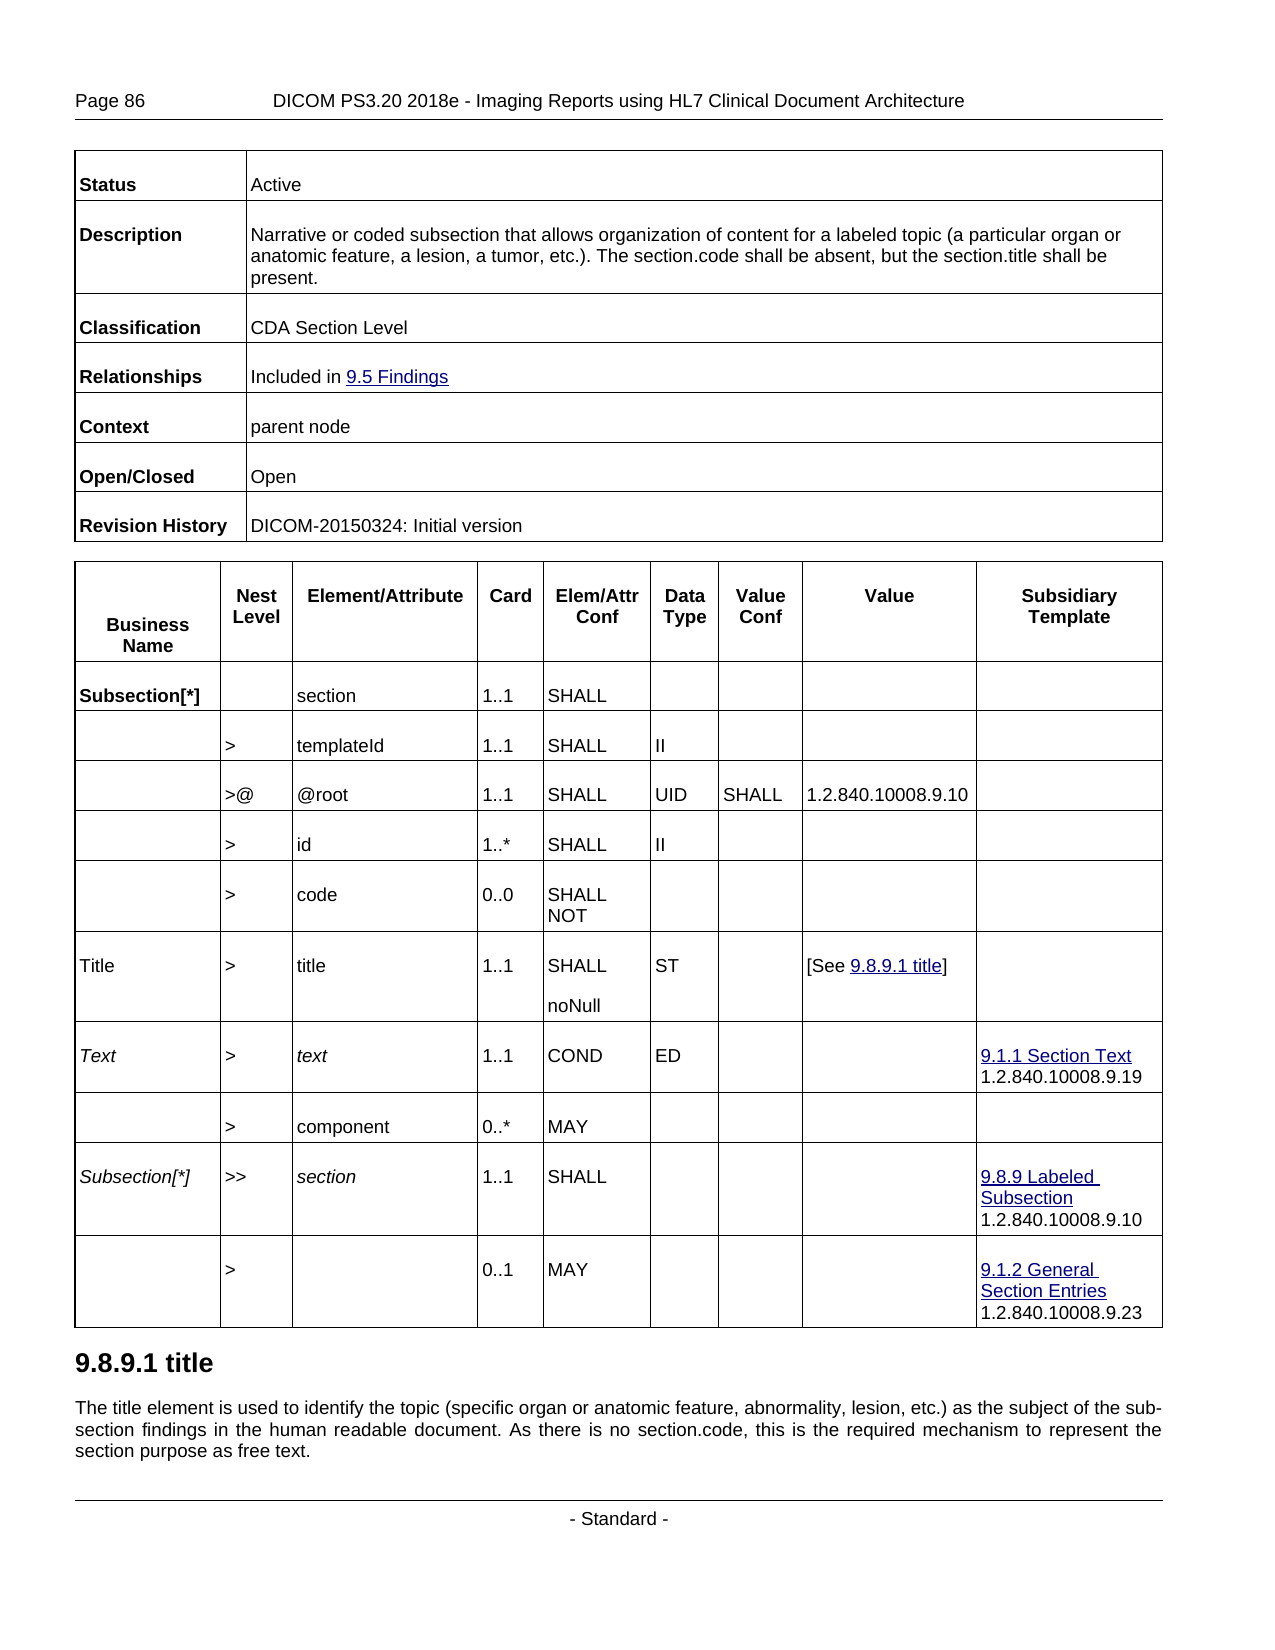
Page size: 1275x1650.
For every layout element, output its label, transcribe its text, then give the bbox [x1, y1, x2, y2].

table_cell [76, 1236, 220, 1327]
table_cell [76, 1093, 220, 1142]
table_cell > [221, 1093, 292, 1142]
table_cell @root [293, 761, 477, 810]
table_cell 0..0 [478, 861, 543, 931]
table_cell component [293, 1093, 477, 1142]
table_cell SHALL [544, 761, 650, 810]
table_cell MAY [544, 1236, 650, 1327]
table_cell SHALL [719, 761, 802, 810]
table_header Business Name [76, 562, 220, 661]
table_cell > [221, 861, 292, 931]
table_cell [977, 861, 1162, 931]
table_cell 1..1 [478, 932, 543, 1021]
table_cell [977, 711, 1162, 760]
table_header Subsidiary Template [977, 562, 1162, 661]
table_cell id [293, 811, 477, 859]
table_cell [803, 711, 976, 760]
table_cell > [221, 1236, 292, 1327]
table_cell Subsection[*] [76, 1143, 220, 1234]
table_cell Context [76, 393, 246, 442]
table_cell > [221, 711, 292, 760]
table_cell SHALL no​Null [544, 932, 650, 1021]
table_cell [803, 861, 976, 931]
table_cell [977, 1093, 1162, 1142]
table_cell [651, 1143, 718, 1234]
table_cell [803, 1093, 976, 1142]
table_header Element/​Attribute [293, 562, 477, 661]
table_cell 1..1 [478, 1143, 543, 1234]
table_cell [76, 861, 220, 931]
table_cell Text [76, 1022, 220, 1092]
table_cell [651, 861, 718, 931]
table_cell >@ [221, 761, 292, 810]
table_cell II [651, 711, 718, 760]
text The title element is used to identify the topic (specific organ or anatomic feature, abnormality, lesion, etc.) as the subject of the sub-section findings in the human readable document. As there is no section.code, this is the required mechanism to represent the section purpose as free text. [75, 1397, 1162, 1462]
table_cell Description [76, 201, 246, 292]
table_cell Relationships [76, 343, 246, 392]
table_cell [293, 1236, 477, 1327]
table_cell [76, 711, 220, 760]
table_cell template​Id [293, 711, 477, 760]
table_cell ED [651, 1022, 718, 1092]
table_cell Revision History [76, 492, 246, 541]
table_cell code [293, 861, 477, 931]
table_cell [803, 662, 976, 710]
table_cell [719, 861, 802, 931]
table_cell section [293, 1143, 477, 1234]
table_cell [803, 1022, 976, 1092]
table_header Value Conf [719, 562, 802, 661]
table_cell SHALL [544, 811, 650, 859]
table_cell Active [247, 151, 1162, 200]
table_cell 1..* [478, 811, 543, 859]
table_cell 1..1 [478, 761, 543, 810]
table_header Value [803, 562, 976, 661]
table_cell 9.1.2 General Section Entries 1.2.840.10008.9.23 [977, 1236, 1162, 1327]
table_cell 1..1 [478, 1022, 543, 1092]
table_cell parent node [247, 393, 1162, 442]
table_cell [803, 1236, 976, 1327]
table_cell [76, 761, 220, 810]
table_cell [651, 662, 718, 710]
table_cell 1.2.840.10008.9.10 [803, 761, 976, 810]
table_cell [977, 662, 1162, 710]
table_cell [76, 811, 220, 859]
table_cell [719, 1143, 802, 1234]
table_cell title [293, 932, 477, 1021]
table_cell SHALL [544, 662, 650, 710]
table_cell text [293, 1022, 477, 1092]
table_cell [719, 662, 802, 710]
table_cell Open [247, 443, 1162, 491]
table_cell 9.1.1 Section Text 1.2.840.10008.9.19 [977, 1022, 1162, 1092]
table_cell [719, 1093, 802, 1142]
table_cell [977, 761, 1162, 810]
table_cell SHALL [544, 711, 650, 760]
table_cell > [221, 932, 292, 1021]
table_cell ST [651, 932, 718, 1021]
table_cell [651, 1236, 718, 1327]
table_cell [977, 811, 1162, 859]
table_cell DICOM-20150324: Initial version [247, 492, 1162, 541]
table_cell 1..1 [478, 662, 543, 710]
table_cell Status [76, 151, 246, 200]
table_cell 1..1 [478, 711, 543, 760]
table_cell [See 9.8.9.1 title] [803, 932, 976, 1021]
table_cell Included in 9.5 Findings [247, 343, 1162, 392]
table_cell CDA Section Level [247, 294, 1162, 342]
table_cell [803, 811, 976, 859]
table_cell Narrative or coded subsection that allows organization of content for a labeled topic (a particular organ or anatomic feature, a lesion, a tumor, etc.). The section.code shall be absent, but the section.title shall be present. [247, 201, 1162, 292]
table_cell MAY [544, 1093, 650, 1142]
table_header Elem/Attr Conf [544, 562, 650, 661]
table_header Nest Level [221, 562, 292, 661]
table_cell [719, 811, 802, 859]
table_cell section [293, 662, 477, 710]
table_cell [719, 711, 802, 760]
table_cell UID [651, 761, 718, 810]
table_cell > [221, 1022, 292, 1092]
table_header Data Type [651, 562, 718, 661]
table_cell SHALL NOT [544, 861, 650, 931]
table_cell [221, 662, 292, 710]
table_cell [651, 1093, 718, 1142]
table_cell 9.8.9 Labeled Subsection 1.2.840.10008.9.10 [977, 1143, 1162, 1234]
table_cell Classification [76, 294, 246, 342]
table_cell [719, 932, 802, 1021]
table_cell II [651, 811, 718, 859]
table_cell [719, 1022, 802, 1092]
table_cell Open/Closed [76, 443, 246, 491]
text 9.8.9.1 title [75, 1347, 1162, 1378]
table_cell [803, 1143, 976, 1234]
table_cell > [221, 811, 292, 859]
table_cell 0..* [478, 1093, 543, 1142]
table_cell [719, 1236, 802, 1327]
table_cell >> [221, 1143, 292, 1234]
table_cell [977, 932, 1162, 1021]
table_cell Title [76, 932, 220, 1021]
table_cell COND [544, 1022, 650, 1092]
table_cell SHALL [544, 1143, 650, 1234]
table_cell 0..1 [478, 1236, 543, 1327]
table_header Card [478, 562, 543, 661]
table_cell Subsection[*] [76, 662, 220, 710]
